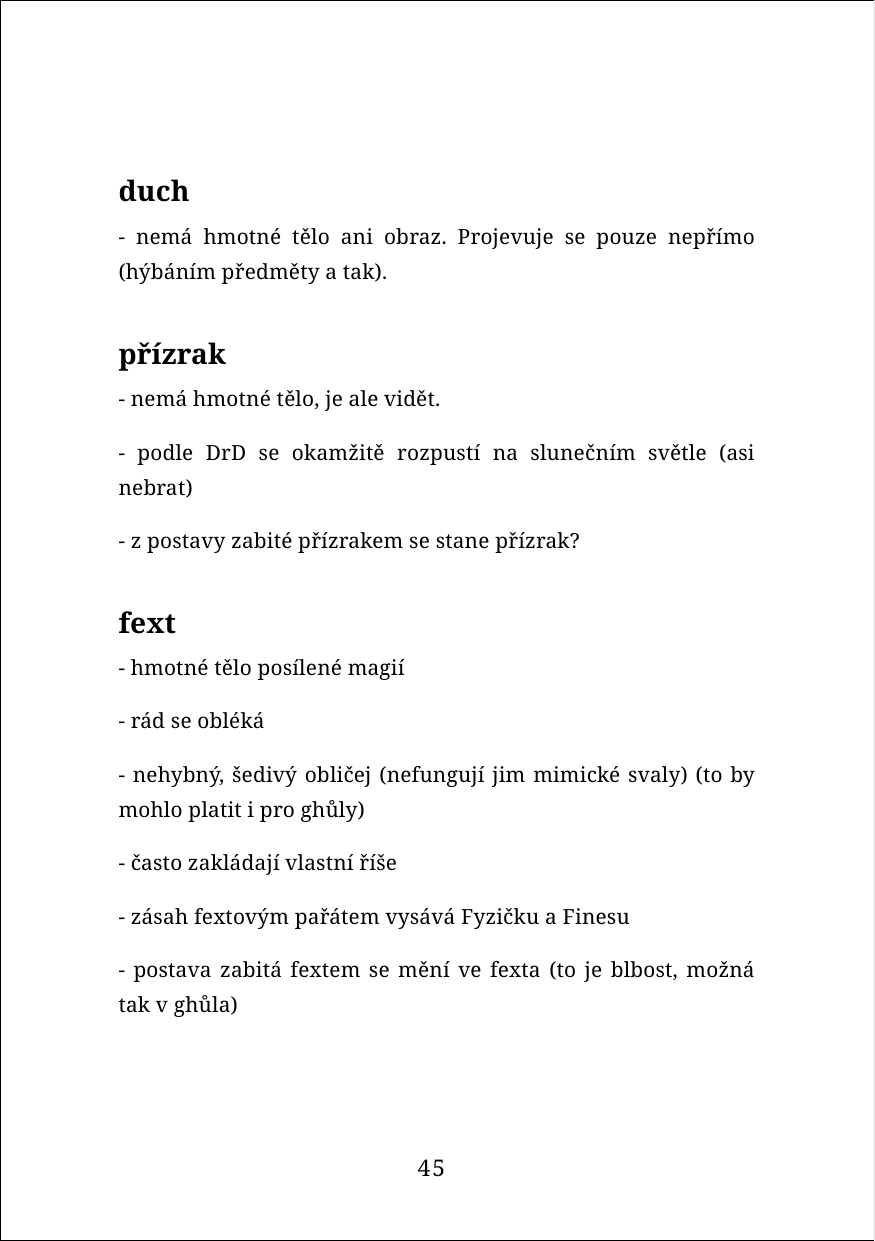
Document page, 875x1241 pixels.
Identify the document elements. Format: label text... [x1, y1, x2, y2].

subtitle fext [118, 603, 756, 642]
text - z postavy zabité přízrakem se stane přízrak? [118, 526, 756, 555]
text - často zakládají vlastní říše [118, 848, 756, 877]
text - postava zabitá fextem se mění ve fexta (to je blbost, možná tak v ghůla) [118, 955, 756, 1019]
text - nehybný, šedivý obličej (nefungují jim mimické svaly) (to by mohlo platit i pro ghůly) [118, 760, 756, 824]
text - nemá hmotné tělo ani obraz. Projevuje se pouze nepřímo (hýbáním předměty a tak). [118, 222, 756, 286]
text - rád se obléká [118, 707, 756, 735]
text - nemá hmotné tělo, je ale vidět. [118, 384, 756, 413]
text - podle DrD se okamžitě rozpustí na slunečním světle (asi nebrat) [118, 438, 756, 502]
text - hmotné tělo posílené magií [118, 653, 756, 682]
text - zásah fextovým pařátem vysává Fyzičku a Finesu [118, 902, 756, 930]
subtitle duch [118, 172, 756, 210]
subtitle přízrak [118, 334, 756, 373]
